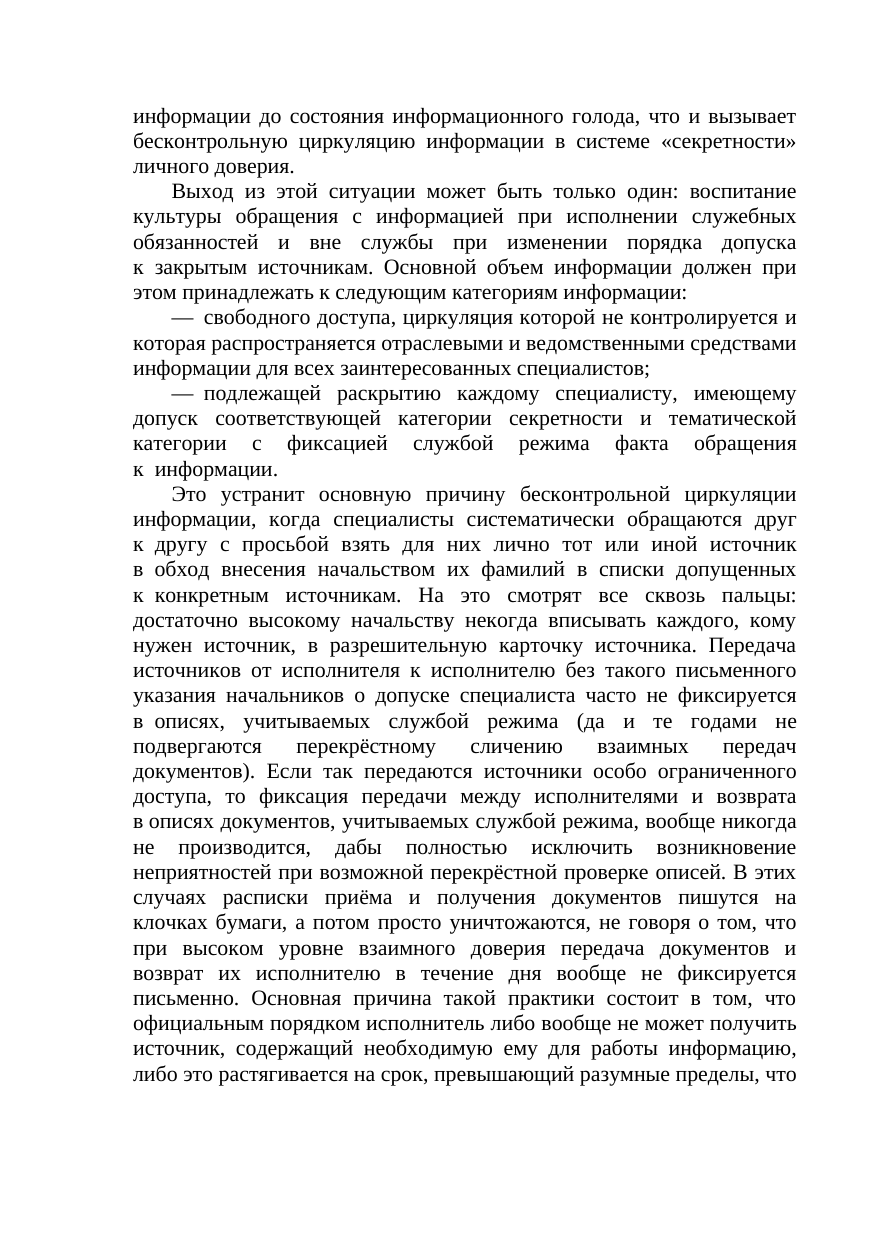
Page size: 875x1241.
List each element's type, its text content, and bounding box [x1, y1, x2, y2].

text Это устранит основную причину бесконтрольной циркуляции информации, когда специалисты систематически обращаются друг к другу с просьбой взять для них лично тот или иной источник в обход внесения начальством их фамилий в списки допущенных к конкретным источникам. На это смотрят все сквозь пальцы: достаточно высокому начальству некогда вписывать каждого, кому нужен источник, в разрешительную карточку источника. Передача источников от исполнителя к исполнителю без такого письменного указания начальников о допуске специалиста часто не фиксируется в описях, учитываемых службой режима (да и те годами не подвергаются перекрёстному сличению взаимных передач документов). Если так передаются источники особо ограниченного доступа, то фиксация передачи между исполнителями и возврата в описях документов, учитываемых службой режима, вообще никогда не производится, дабы полностью исключить возникновение неприятностей при возможной перекрёстной проверке описей. В этих случаях расписки приёма и получения документов пишутся на клочках бумаги, а потом просто уничтожаются, не говоря о том, что при высоком уровне взаимного доверия передача документов и возврат их исполнителю в течение дня вообще не фиксируется письменно. Основная причина такой практики состоит в том, что официальным порядком исполнитель либо вообще не может получить источник, содержащий необходимую ему для работы информацию, либо это растягивается на срок, превышающий разумные пределы, что [133, 481, 797, 1086]
text информации до состояния информационного голода, что и вызывает бесконтрольную циркуляцию информации в системе «секретности» личного доверия. [133, 103, 797, 178]
list свободного доступа, циркуляция которой не контролируется и которая распространяется отраслевыми и ведомственными средствами информации для всех заинтересованных специалистов; [133, 304, 797, 380]
list подлежащей раскрытию каждому специалисту, имеющему допуск соответствующей категории секретности и тематической категории с фиксацией службой режима факта обращения к информации. [133, 380, 797, 481]
text Выход из этой ситуации может быть только один: воспитание культуры обращения с информацией при исполнении служебных обязанностей и вне службы при изменении порядка допуска к закрытым источникам. Основной объем информации должен при этом принадлежать к следующим категориям информации: [133, 178, 797, 304]
